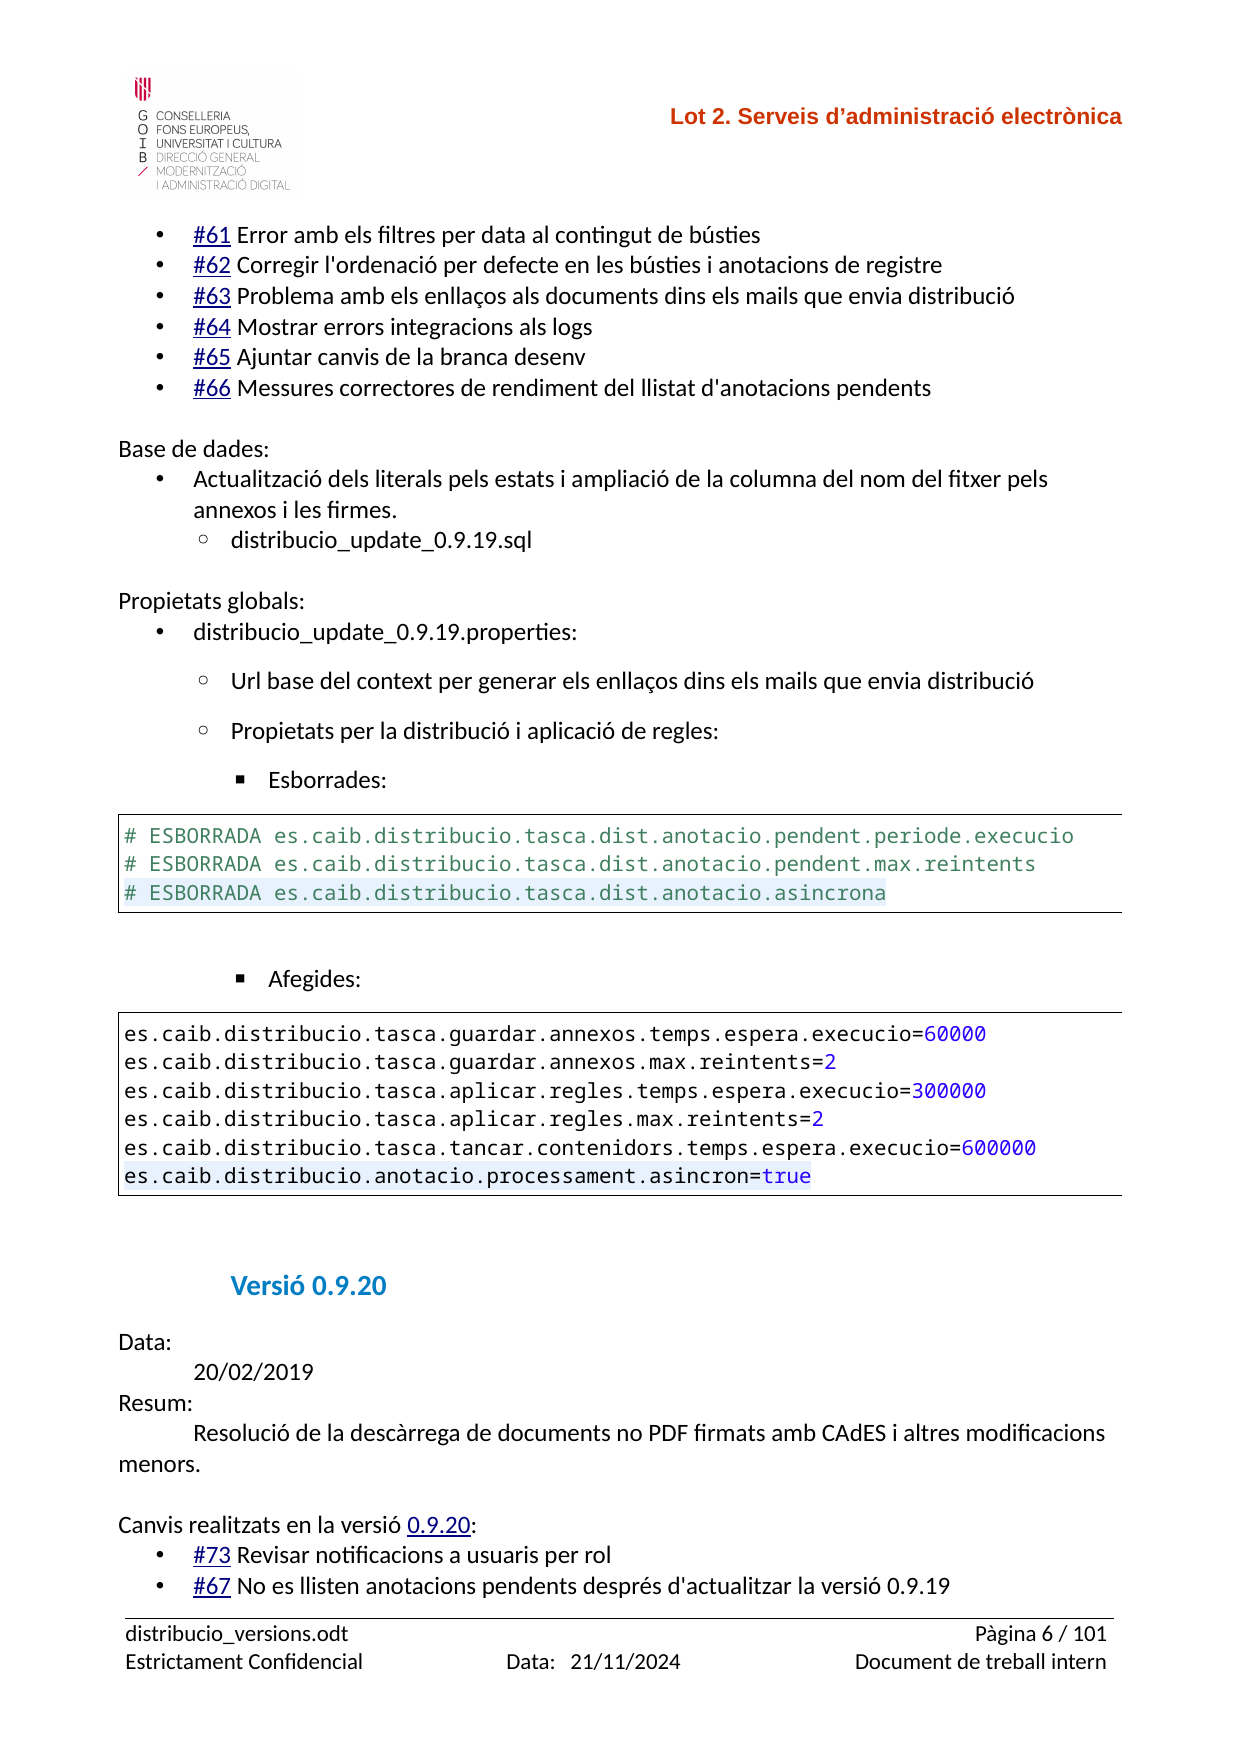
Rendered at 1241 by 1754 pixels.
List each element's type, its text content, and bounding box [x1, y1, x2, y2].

table_header # ESBORRADA es.caib.distribucio.tasca.dist.anotacio.pendent.periode.execucio # ESBORRADA es.caib.distribucio.tasca.dist.anotacio.pendent.max.reintents # ESBORRADA es.caib.distribucio.tasca.dist.anotacio.asincrona [119, 815, 1122, 912]
picture [126, 70, 299, 197]
text Base de dades: [118, 433, 1122, 463]
list #63 Problema amb els enllaços als documents dins els mails que envia distribució [156, 280, 1122, 311]
text Propietats globals: [118, 585, 1122, 616]
list distribucio_update_0.9.19.sql [193, 524, 1122, 555]
list Propietats per la distribució i aplicació de regles: [193, 715, 1122, 746]
list Url base del context per generar els enllaços dins els mails que envia distribució [193, 666, 1122, 696]
list #67 No es llisten anotacions pendents després d'actualitzar la versió 0.9.19 [156, 1570, 1122, 1601]
list #66 Messures correctores de rendiment del llistat d'anotacions pendents [156, 372, 1122, 402]
subtitle Versió 0.9.20 [153, 1267, 1122, 1302]
text Data: [118, 1326, 1122, 1356]
list #61 Error amb els filtres per data al contingut de bústies [156, 219, 1122, 250]
table_header es.caib.distribucio.tasca.guardar.annexos.temps.espera.execucio=60000 es.caib.distribucio.tasca.guardar.annexos.max.reintents=2 es.caib.distribucio.tasca.aplicar.regles.temps.espera.execucio=300000 es.caib.distribucio.tasca.aplicar.regles.max.reintents=2 es.caib.distribucio.tasca.tancar.contenidors.temps.espera.execucio=600000 es.caib.distribucio.anotacio.processament.asincron=true [119, 1013, 1122, 1195]
list #62 Corregir l'ordenació per defecte en les bústies i anotacions de registre [156, 250, 1122, 280]
list distribucio_update_0.9.19.properties: [156, 616, 1122, 646]
list #64 Mostrar errors integracions als logs [156, 311, 1122, 341]
text 20/02/2019 [118, 1356, 1122, 1387]
list Esborrades: [231, 765, 1122, 795]
list Actualització dels literals pels estats i ampliació de la columna del nom del fitxer pels annexos i les firmes. [156, 463, 1122, 524]
list #73 Revisar notificacions a usuaris per rol [156, 1539, 1122, 1570]
list Afegides: [231, 963, 1122, 993]
text Canvis realitzats en la versió 0.9.20: [118, 1509, 1122, 1539]
list #65 Ajuntar canvis de la branca desenv [156, 341, 1122, 372]
text Resolució de la descàrrega de documents no PDF firmats amb CAdES i altres modificacions menors. [118, 1417, 1122, 1478]
text Resum: [118, 1387, 1122, 1417]
